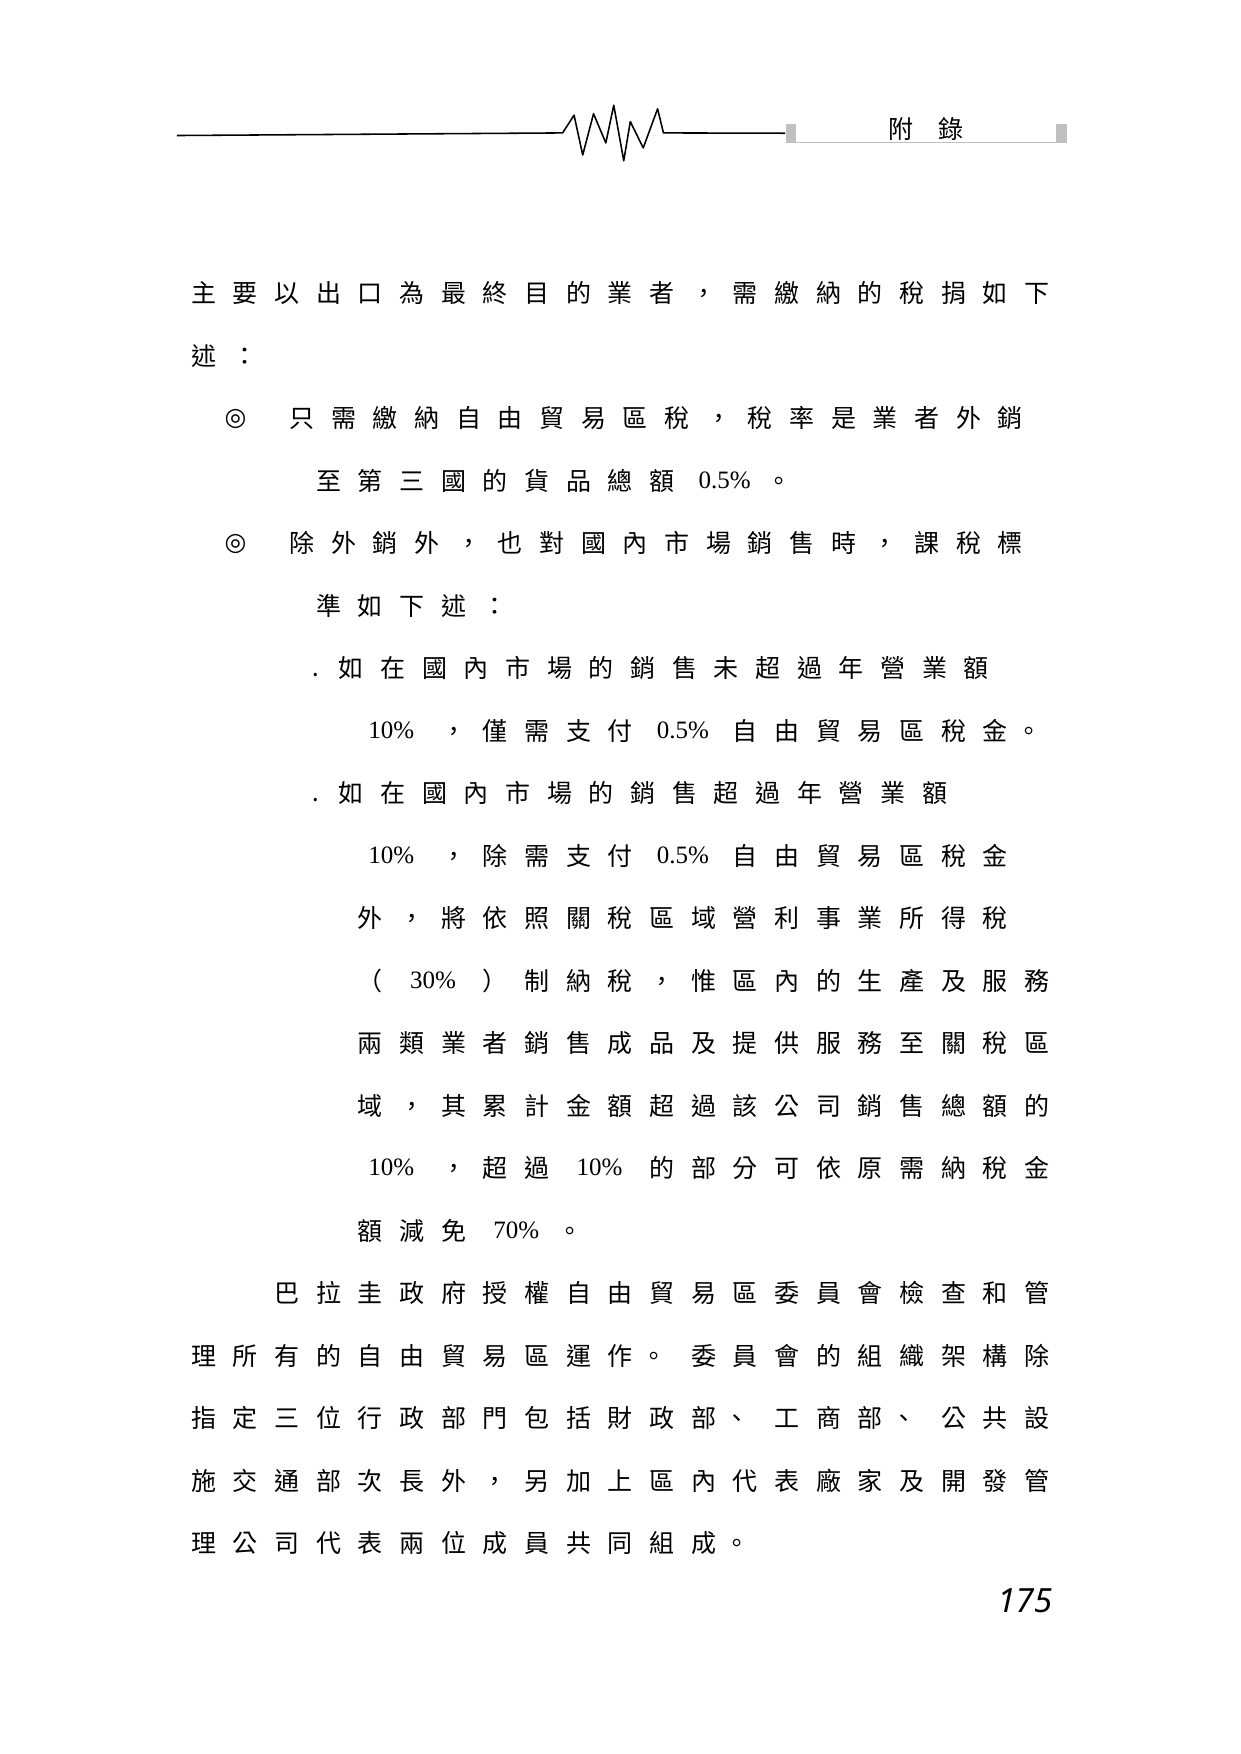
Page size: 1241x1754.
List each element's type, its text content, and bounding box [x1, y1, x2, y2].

text ․ 如在國內市場的銷售未超過年營業額10%，僅需支付0.5%自由貿易區稅金。 [281, 625, 1058, 750]
text ․ 如在國內市場的銷售超過年營業額10%，除需支付0.5%自由貿易區稅金外，將依照關稅區域營利事業所得稅（30%）制納稅，惟區內的生產及服務兩類業者銷售成品及提供服務至關稅區域，其累計金額超過該公司銷售總額的10%，超過10%的部分可依原需納稅金額減免70%。 [281, 750, 1058, 1250]
text ◎ 只需繳納自由貿易區稅，稅率是業者外銷至第三國的貨品總額0.5%。 [207, 375, 1058, 500]
text 主要以出口為最終目的業者，需繳納的稅捐如下述： [183, 250, 1058, 375]
text 巴拉圭政府授權自由貿易區委員會檢查和管理所有的自由貿易區運作。委員會的組織架構除指定三位行政部門包括財政部、工商部、公共設施交通部次長外，另加上區內代表廠家及開發管理公司代表兩位成員共同組成。 [183, 1250, 1058, 1563]
text ◎ 除外銷外，也對國內市場銷售時，課稅標準如下述： [207, 500, 1058, 625]
